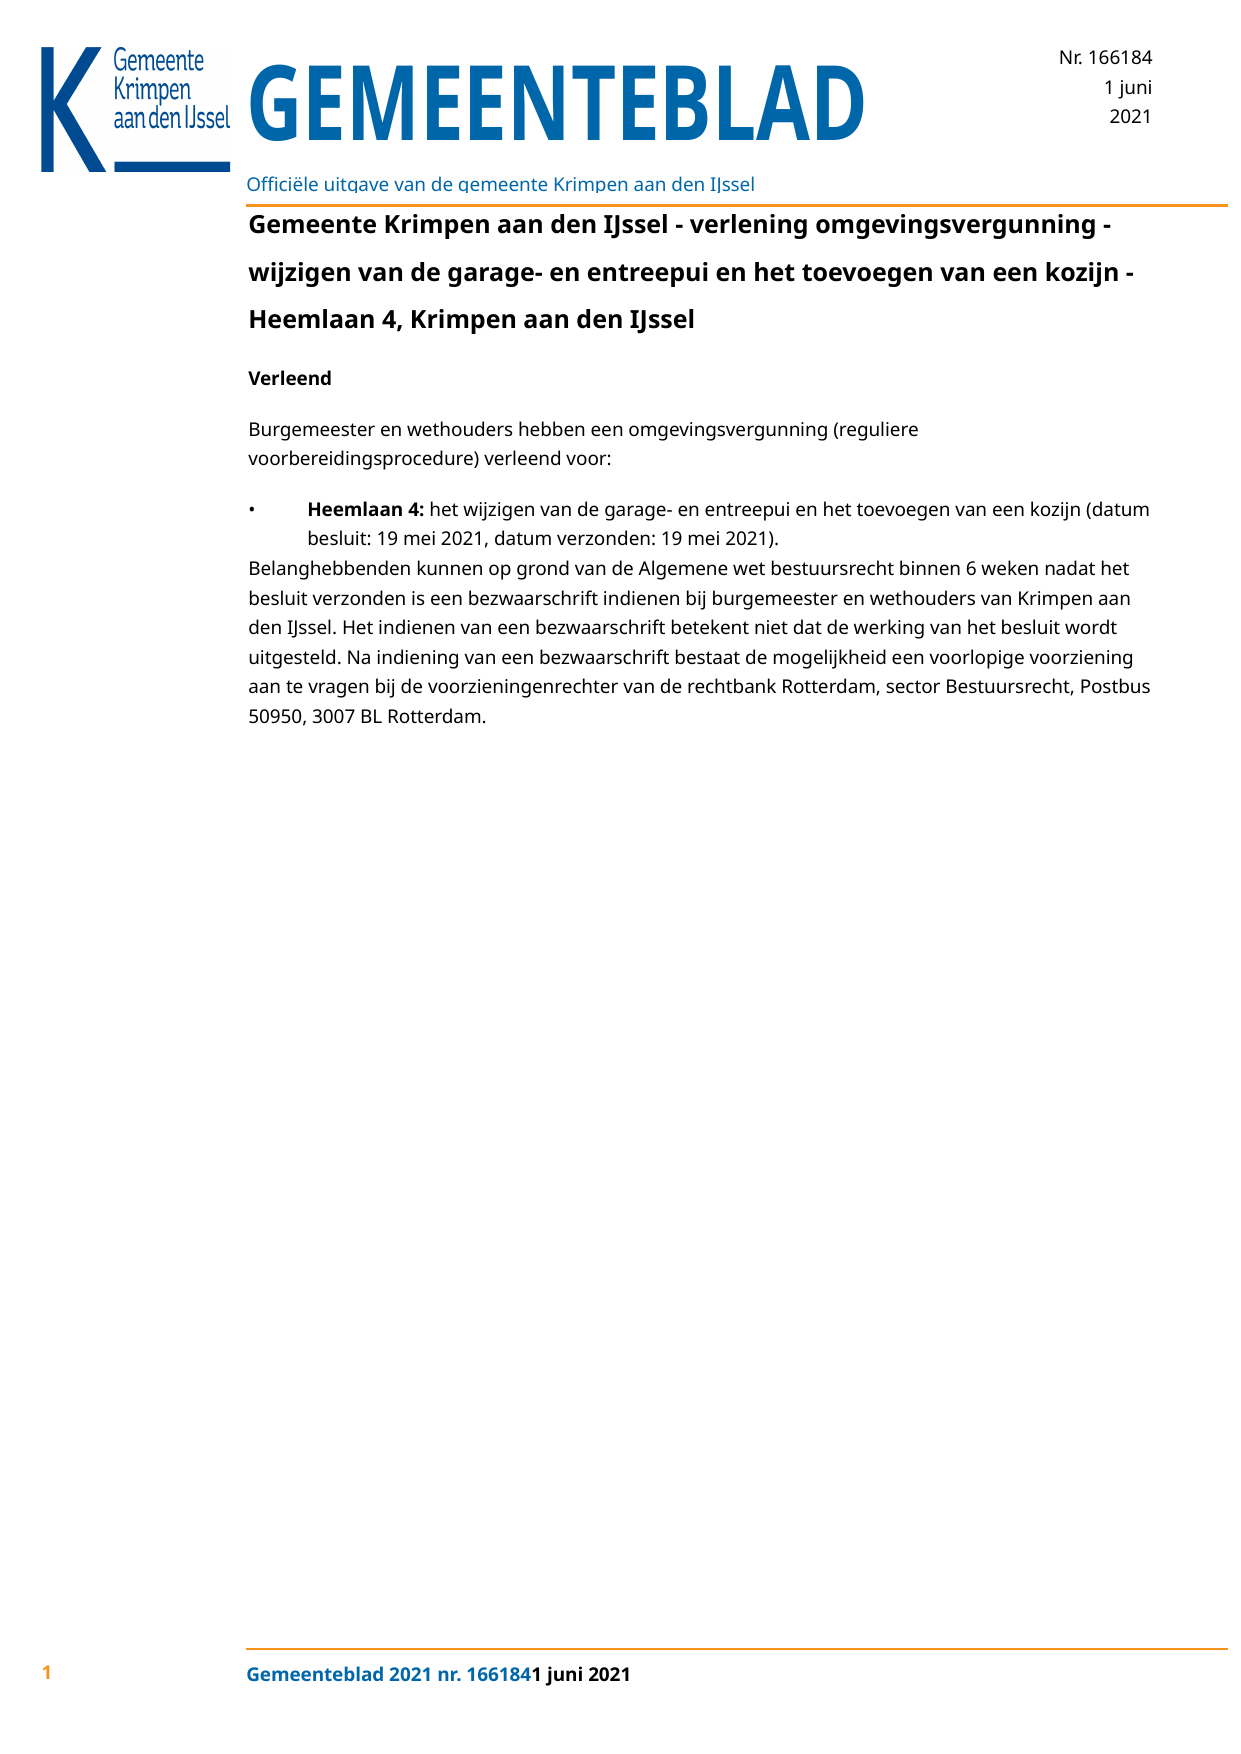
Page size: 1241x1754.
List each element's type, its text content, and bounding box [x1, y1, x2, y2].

text Burgemeester en wethouders hebben een omgevingsvergunning (reguliere voorbereidingsprocedure) verleend voor: [248, 416, 1152, 471]
text Belanghebbenden kunnen op grond van de Algemene wet bestuursrecht binnen 6 weken nadat het besluit verzonden is een bezwaarschrift indienen bij burgemeester en wethouders van Krimpen aan den IJssel. Het indienen van een bezwaarschrift betekent niet dat de werking van het besluit wordt uitgesteld. Na indiening van een bezwaarschrift bestaat de mogelijkheid een voorlopige voorziening aan te vragen bij de voorzieningenrechter van de rechtbank Rotterdam, sector Bestuursrecht, Postbus 50950, 3007 BL Rotterdam. [248, 555, 1152, 729]
list Heemlaan 4: het wijzigen van de garage- en entreepui en het toevoegen van een kozijn (datum besluit: 19 mei 2021, datum verzonden: 19 mei 2021). [248, 496, 1152, 551]
text Verleend [248, 366, 1152, 391]
picture [41, 47, 231, 172]
text Gemeente Krimpen aan den IJssel - verlening omgevingsvergunning - wijzigen van de garage- en entreepui en het toevoegen van een kozijn - Heemlaan 4, Krimpen aan den IJssel [248, 207, 1152, 336]
